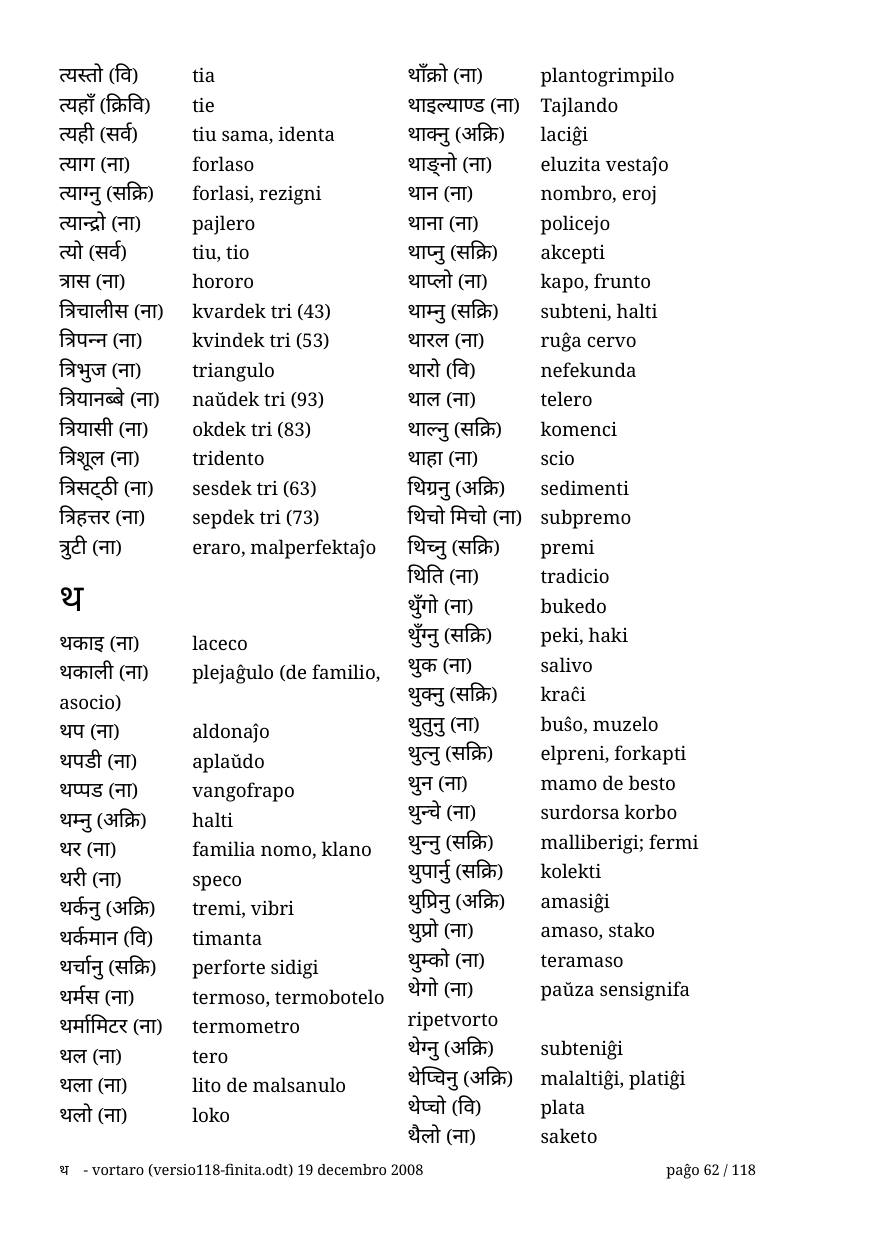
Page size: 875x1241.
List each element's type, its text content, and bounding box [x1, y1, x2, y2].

text थर्कमान (वि) timanta [59, 922, 407, 951]
text थुँग्नु (सक्रि) peki, haki [407, 619, 756, 649]
text थान (ना) nombro, eroj [407, 177, 756, 206]
text थाम्नु (सक्रि) subteni, halti [407, 295, 756, 324]
text थेप्चो (वि) plata [407, 1091, 756, 1120]
text थुतुनु (ना) buŝo, muzelo [407, 708, 756, 737]
text थाप्नु (सक्रि) akcepti [407, 236, 756, 265]
text थारल (ना) ruĝa cervo [407, 324, 756, 354]
text थिति (ना) tradicio [407, 560, 756, 590]
text थर्मामिटर (ना) termometro [59, 1010, 407, 1039]
text त्रुटी (ना) eraro, malperfektaĵo [59, 531, 407, 560]
text थपडी (ना) aplaŭdo [59, 745, 407, 774]
text थुन्नु (सक्रि) malliberigi; fermi [407, 826, 756, 855]
text थकाइ (ना) laceco [59, 627, 407, 656]
text त्रिशूल (ना) tridento [59, 442, 407, 472]
text त्यो (सर्व) tiu, tio [59, 236, 407, 265]
text थरी (ना) speco [59, 863, 407, 892]
text थिग्रनु (अक्रि) sedimenti [407, 472, 756, 501]
text थाङ्नो (ना) eluzita vestaĵo [407, 147, 756, 177]
text थर (ना) familia nomo, klano [59, 833, 407, 863]
text थेग्नु (अक्रि) subteniĝi [407, 1032, 756, 1061]
text थारो (वि) nefekunda [407, 354, 756, 383]
text थुपार्नु (सक्रि) kolekti [407, 855, 756, 884]
text थल (ना) tero [59, 1039, 407, 1069]
text त्रिहत्तर (ना) sepdek tri (73) [59, 501, 407, 531]
text थेगो (ना) paŭza sensignifa ripetvorto [407, 973, 756, 1032]
text थेप्चिनु (अक्रि) malaltiĝi, platiĝi [407, 1061, 756, 1091]
text थप्पड (ना) vangofrapo [59, 774, 407, 804]
text थला (ना) lito de malsanulo [59, 1069, 407, 1098]
text त्रियासी (ना) okdek tri (83) [59, 413, 407, 442]
text थर्चानु (सक्रि) perforte sidigi [59, 951, 407, 981]
text थुन्चे (ना) surdorsa korbo [407, 796, 756, 826]
text थैलो (ना) saketo [407, 1120, 756, 1150]
text त्रिपन्न (ना) kvindek tri (53) [59, 324, 407, 354]
text थाहा (ना) scio [407, 442, 756, 472]
text थाँक्रो (ना) plantogrimpilo [407, 59, 756, 88]
text थुम्को (ना) teramaso [407, 943, 756, 973]
text त्रास (ना) hororo [59, 265, 407, 295]
text थुत्‍नु (सक्रि) elpreni, forkapti [407, 737, 756, 767]
text थर्मस (ना) termoso, termobotelo [59, 981, 407, 1010]
text त्याग्नु (सक्रि) forlasi, rezigni [59, 177, 407, 206]
text थाक्नु (अक्रि) laciĝi [407, 118, 756, 147]
text थाल (ना) telero [407, 383, 756, 413]
text त्रिसट्ठी (ना) sesdek tri (63) [59, 472, 407, 501]
text थुप्रो (ना) amaso, stako [407, 914, 756, 943]
text थप (ना) aldonaĵo [59, 715, 407, 745]
text थलो (ना) loko [59, 1098, 407, 1128]
text थाप्लो (ना) kapo, frunto [407, 265, 756, 295]
text त्रिभुज (ना) triangulo [59, 354, 407, 383]
text त्यहाँ (क्रिवि) tie [59, 88, 407, 118]
text थम्नु (अक्रि) halti [59, 804, 407, 833]
text थाना (ना) policejo [407, 206, 756, 236]
text थुप्रिनु (अक्रि) amasiĝi [407, 884, 756, 914]
text थर्कनु (अक्रि) tremi, vibri [59, 892, 407, 922]
text थाइल्याण्ड (ना) Tajlando [407, 88, 756, 118]
text थिचो मिचो (ना) subpremo [407, 501, 756, 531]
subtitle थ [59, 578, 407, 627]
text त्रिचालीस (ना) kvardek tri (43) [59, 295, 407, 324]
text थुँगो (ना) bukedo [407, 590, 756, 619]
text थुन (ना) mamo de besto [407, 767, 756, 796]
text त्यही (सर्व) tiu sama, identa [59, 118, 407, 147]
text त्यान्द्रो (ना) pajlero [59, 206, 407, 236]
text त्याग (ना) forlaso [59, 147, 407, 177]
text थुक (ना) salivo [407, 649, 756, 678]
text थुक्नु (सक्रि) kraĉi [407, 678, 756, 708]
text त्यस्तो (वि) tia [59, 59, 407, 88]
text थाल्नु (सक्रि) komenci [407, 413, 756, 442]
text थकाली (ना) plejaĝulo (de familio, asocio) [59, 656, 407, 715]
text थिच्नु (सक्रि) premi [407, 531, 756, 560]
text त्रियानब्बे (ना) naŭdek tri (93) [59, 383, 407, 413]
